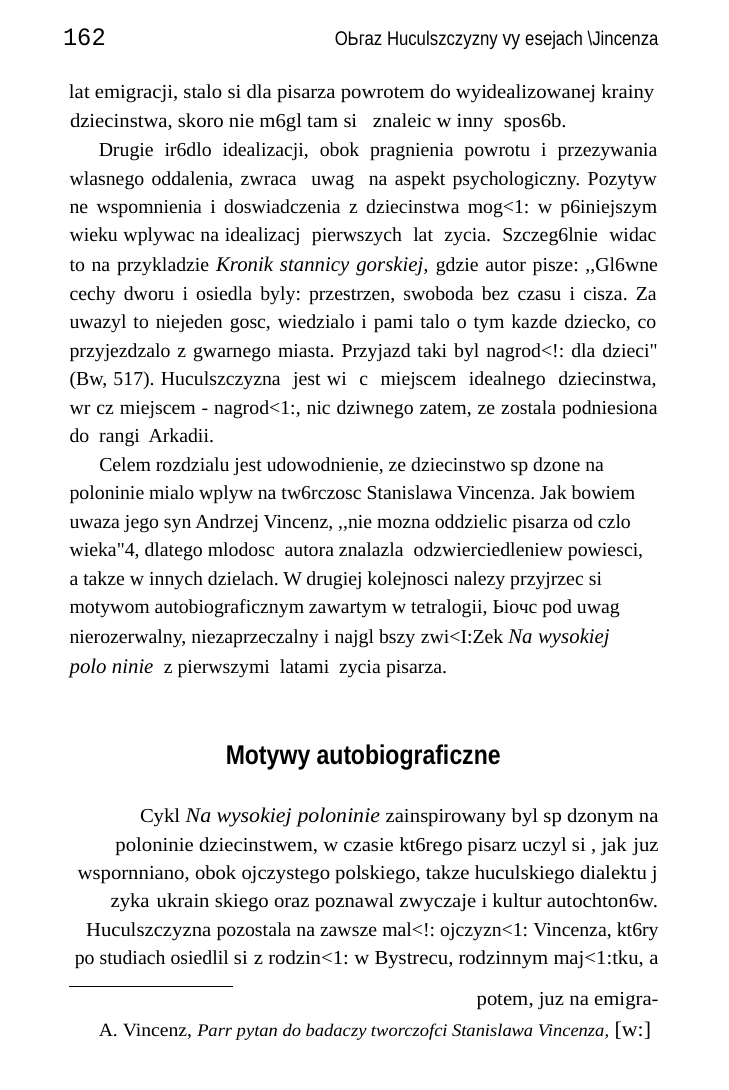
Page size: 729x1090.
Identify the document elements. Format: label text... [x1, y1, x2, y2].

text Celem rozdzialu jest udowodnienie, ze dziecinstwo sp dzone na poloninie mialo wplyw na tw6rczosc Stanislawa Vincenza. Jak bowiem uwaza jego syn Andrzej Vincenz, ,,nie mozna oddzielic pisarza od czlo­ wieka"4, dlatego mlodosc autora znalazla odzwierciedleniew powiesci, а takze w innych dzielach. W drugiej kolejnosci nalezy przyjrzec si motywom autobiograficznym zawartym w tetralogii, Ьіочс pod uwag nierozerwalny, niezaprzeczalny і najgl bszy zwi<І:Zek Na wysokiej polo­ ninie z pierwszymi latami zycia pisarza. [69, 453, 658, 678]
text Cykl Na wysokiej poloninie zainspirowany byl sp dzonym na poloninie dziecinstwem, w czasie kt6rego pisarz uczyl si , jak juz wspornniano, obok ojczystego polskiego, takze huculskiego dialektu j zyka ukrain­ skiego oraz poznawal zwyczaje і kultur autochton6w. Huculszczyzna pozostala na zawsze mal<!: ojczyzn<1: Vincenza, kt6ry ро studiach osiedlil si z rodzin<1: w Bystrecu, rodzinnym maj<1:tku, а potem, juz na emigra- [69, 803, 658, 1010]
subtitle Motywy autobiograficzne [226, 739, 670, 771]
text Drugie ir6dlo idealizacji, obok pragnienia powrotu і przezywania wlasnego oddalenia, zwraca uwag na aspekt psychologiczny. Pozytyw­ ne wspomnienia і doswiadczenia z dziecinstwa mog<1: w p6iniejszym wieku wplywac na idealizacj pierwszych lat zycia. Szczeg6lnie widac to na przykladzie Kronik stannicy gorskiej, gdzie autor pisze: ,,Gl6wne cechy dworu і osiedla byly: przestrzen, swoboda bez czasu і cisza. Za­ uwazyl to niejeden gosc, wiedzialo і pami talo о tym kazde dziecko, со przyjezdzalo z gwarnego miasta. Przyjazd taki byl nagrod<!: dla dzieci" (Bw, 517). Huculszczyzna jest wi c miejscem idealnego dziecinstwa, wr cz miejscem - nagrod<1:, nic dziwnego zatem, ze zostala podniesiona do rangi Arkadii. [69, 138, 658, 447]
text А. Vincenz, Parr pytan do badaczy tworczofci Stanislawa Vincenza, [w:] [99, 1017, 670, 1041]
text 162 ОЬгаz Huculszczyzny vy esejach \Jincenza [56, 24, 658, 52]
text lat emigracji, stalo si dla pisarza powrotem do wyidealizowanej krainy dziecinstwa, skoro nie m6gl tam si znaleic w inny spos6b. [69, 81, 658, 132]
